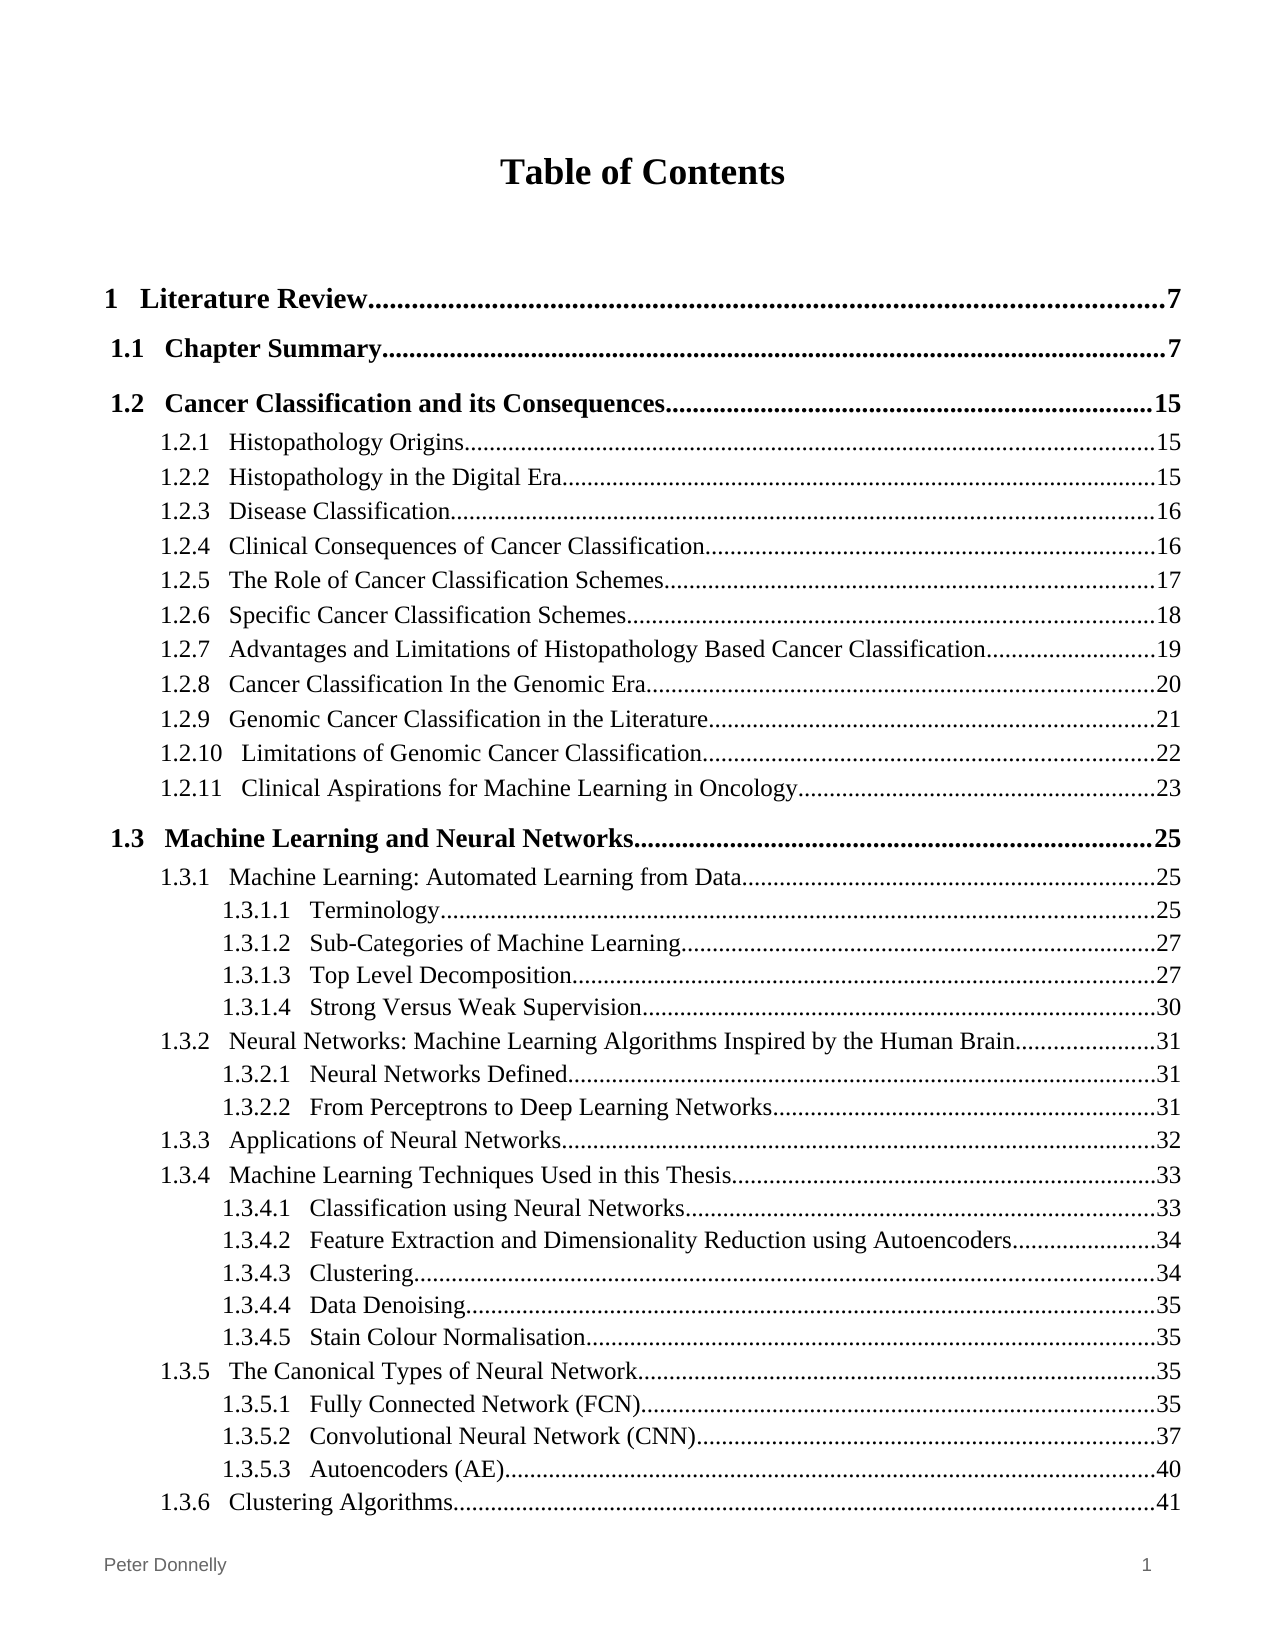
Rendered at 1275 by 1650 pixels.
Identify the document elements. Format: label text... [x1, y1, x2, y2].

text 1.3.2.2 From Perceptrons to Deep Learning Networks 31 [216, 1092, 1181, 1120]
text 1.2.10 Limitations of Genomic Cancer Classification 22 [154, 738, 1181, 767]
text 1.2.8 Cancer Classification In the Genomic Era 20 [154, 669, 1181, 698]
text 1.2.5 The Role of Cancer Classification Schemes 17 [154, 565, 1181, 594]
text 1.3.1 Machine Learning: Automated Learning from Data 25 [154, 862, 1181, 891]
text 1.3.5.3 Autoencoders (AE) 40 [216, 1454, 1181, 1482]
text 1.3.4.5 Stain Colour Normalisation 35 [216, 1322, 1181, 1351]
text 1.2.2 Histopathology in the Digital Era 15 [154, 462, 1181, 490]
text 1.2 Cancer Classification and its Consequences 15 [103, 387, 1181, 418]
text 1.3.4.3 Clustering 34 [216, 1258, 1181, 1286]
text 1.2.11 Clinical Aspirations for Machine Learning in Oncology 23 [154, 773, 1181, 802]
text 1.2.1 Histopathology Origins 15 [154, 427, 1181, 456]
text 1 Literature Review 7 [103, 281, 1181, 314]
text 1.2.9 Genomic Cancer Classification in the Literature 21 [154, 704, 1181, 732]
text 1.3.1.4 Strong Versus Weak Supervision 30 [216, 992, 1181, 1021]
text 1.3.5.1 Fully Connected Network (FCN) 35 [216, 1389, 1181, 1418]
text 1.3.4.1 Classification using Neural Networks 33 [216, 1193, 1181, 1222]
subtitle Table of Contents [103, 149, 1181, 192]
text 1.3.5 The Canonical Types of Neural Network 35 [154, 1356, 1181, 1384]
text 1.3.3 Applications of Neural Networks 32 [154, 1125, 1181, 1154]
text 1.3.4.2 Feature Extraction and Dimensionality Reduction using Autoencoders 34 [216, 1225, 1181, 1254]
text 1.3.4 Machine Learning Techniques Used in this Thesis 33 [154, 1160, 1181, 1188]
text 1.2.7 Advantages and Limitations of Histopathology Based Cancer Classification 19 [154, 634, 1181, 663]
text 1.3.2.1 Neural Networks Defined 31 [216, 1059, 1181, 1088]
text 1.1 Chapter Summary 7 [103, 332, 1181, 363]
text 1.3.1.3 Top Level Decomposition 27 [216, 960, 1181, 989]
text 1.3.4.4 Data Denoising 35 [216, 1290, 1181, 1319]
text 1.2.3 Disease Classification 16 [154, 496, 1181, 525]
text 1.2.4 Clinical Consequences of Cancer Classification 16 [154, 531, 1181, 559]
text 1.3.6 Clustering Algorithms 41 [154, 1487, 1181, 1516]
text 1.3.5.2 Convolutional Neural Network (CNN) 37 [216, 1421, 1181, 1450]
text 1.2.6 Specific Cancer Classification Schemes 18 [154, 600, 1181, 629]
text 1.3.1.2 Sub-Categories of Machine Learning 27 [216, 928, 1181, 957]
text 1.3.1.1 Terminology 25 [216, 896, 1181, 924]
text 1.3 Machine Learning and Neural Networks 25 [103, 822, 1181, 853]
text 1.3.2 Neural Networks: Machine Learning Algorithms Inspired by the Human Brain 31 [154, 1026, 1181, 1055]
